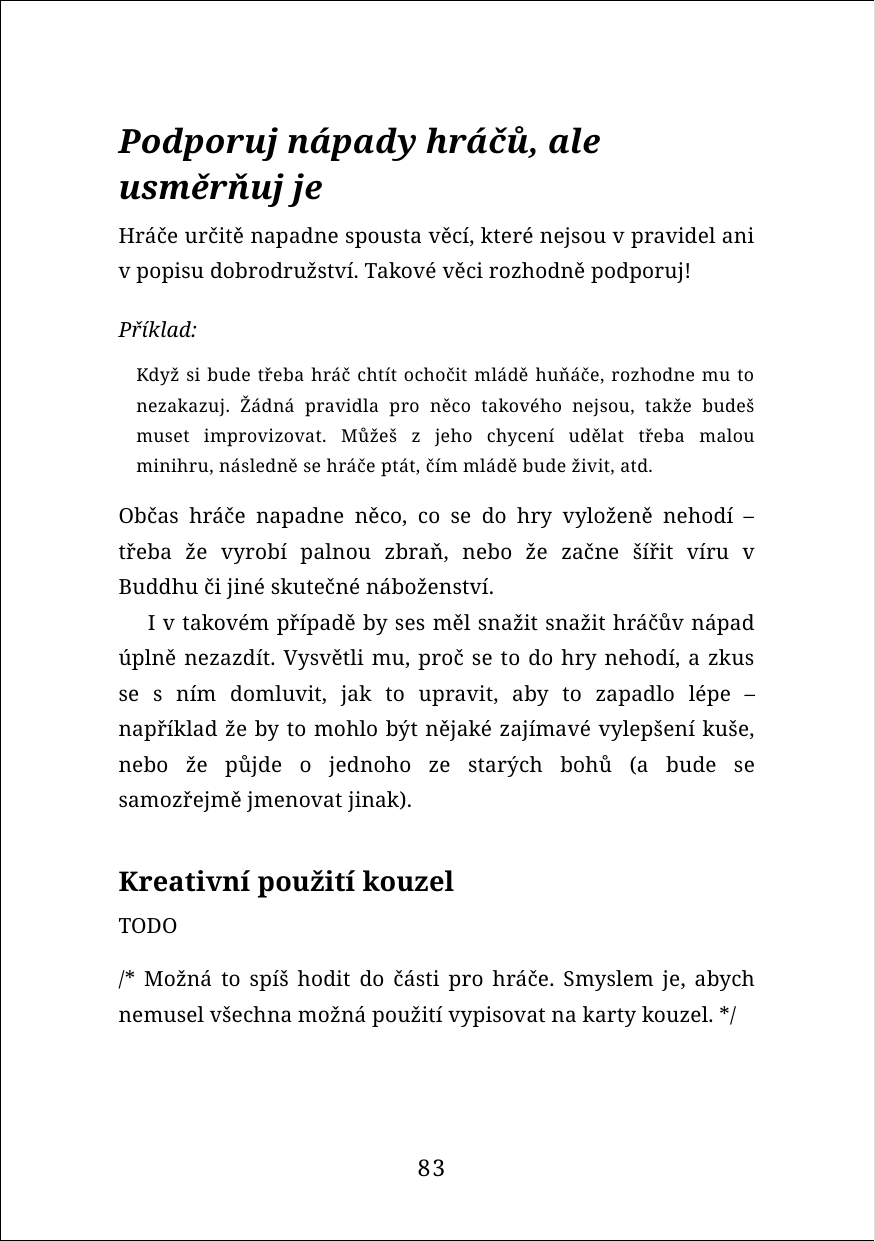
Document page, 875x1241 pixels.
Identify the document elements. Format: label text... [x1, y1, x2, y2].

text Když si bude třeba hráč chtít ochočit mládě huňáče, rozhodne mu to nezakazuj. Žádná pravidla pro něco takového nejsou, takže budeš muset improvizovat. Můžeš z jeho chycení udělat třeba malou minihru, následně se hráče ptát, čím mládě bude živit, atd. [136, 363, 756, 478]
text Občas hráče napadne něco, co se do hry vyloženě nehodí – třeba že vyrobí palnou zbraň, nebo že začne šířit víru v Buddhu či jiné skutečné náboženství. I v takovém případě by ses měl snažit snažit hráčův nápad úplně nezazdít. Vysvětli mu, proč se to do hry nehodí, a zkus se s ním domluvit, jak to upravit, aby to zapadlo lépe – například že by to mohlo být nějaké zajímavé vylepšení kuše, nebo že půjde o jednoho ze starých bohů (a bude se samozřejmě jmenovat jinak). [118, 501, 756, 814]
text Hráče určitě napadne spousta věcí, které nejsou v pravidel ani v popisu dobrodružství. Takové věci rozhodně podporuj! [118, 221, 756, 285]
subtitle Kreativní použití kouzel [118, 862, 756, 899]
text TODO [118, 911, 756, 939]
text /* Možná to spíš hodit do části pro hráče. Smyslem je, abych nemusel všechna možná použití vypisovat na karty kouzel. */ [118, 964, 756, 1028]
subtitle Podporuj nápady hráčů, ale usměrňuj je [118, 118, 756, 209]
text Příklad: [118, 316, 756, 344]
